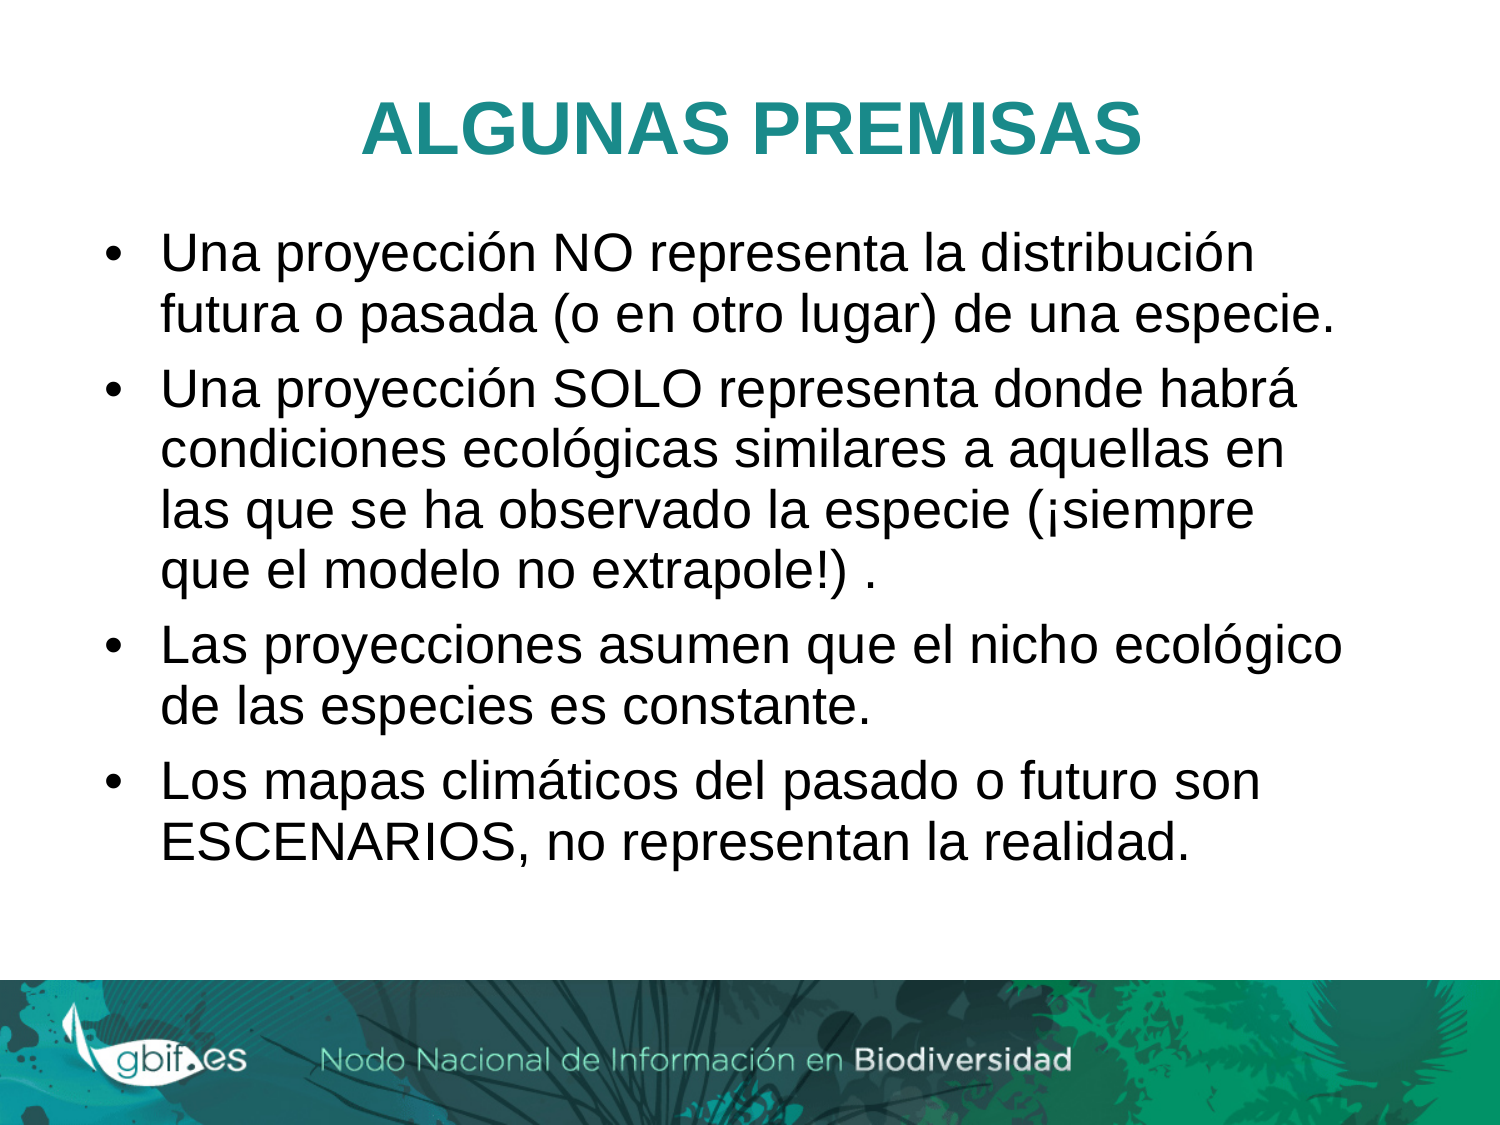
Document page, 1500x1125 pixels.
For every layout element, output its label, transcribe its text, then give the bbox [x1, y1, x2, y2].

title ALGUNAS PREMISAS [114, 55, 1390, 201]
picture [0, 980, 1500, 1125]
list Una proyección NO representa la distribución futura o pasada (o en otro lugar) de una especie. Una proyección SOLO representa donde habrá condiciones ecológicas similares a aquellas en las que se ha observado la especie (¡siempre que el modelo no extrapole!) . Las proyecciones asumen que el nicho ecológico de las especies es constante. Los mapas climáticos del pasado o futuro son ESCENARIOS, no representan la realidad. [89, 215, 1365, 960]
